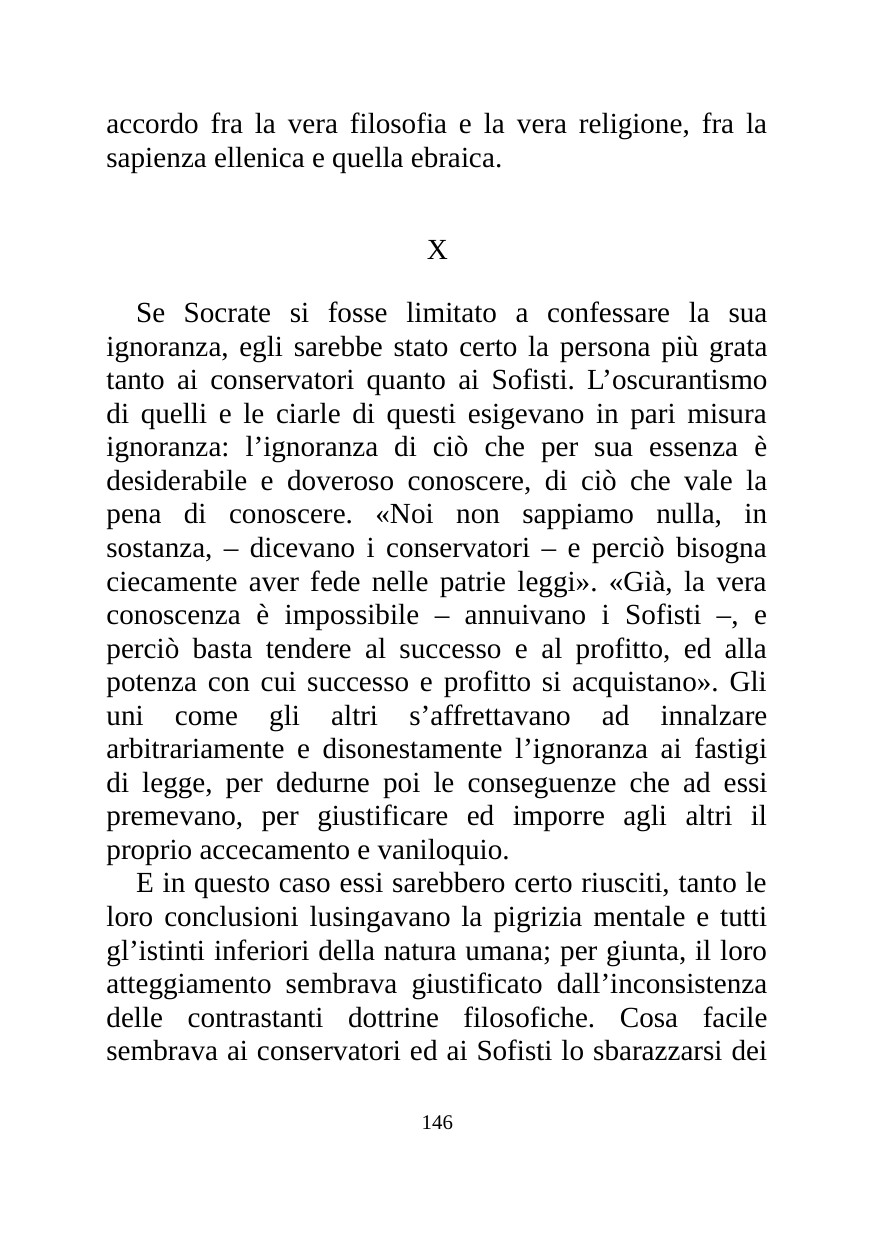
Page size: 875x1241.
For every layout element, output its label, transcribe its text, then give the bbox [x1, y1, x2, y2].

subtitle X [106, 232, 768, 266]
text Se Socrate si fosse limitato a confessare la sua ignoranza, egli sarebbe stato certo la persona più grata tanto ai conservatori quanto ai Sofisti. L’oscurantismo di quelli e le ciarle di questi esigevano in pari misura ignoranza: l’ignoranza di ciò che per sua essenza è desiderabile e doveroso conoscere, di ciò che vale la pena di conoscere. «Noi non sappiamo nulla, in sostanza, – dicevano i conservatori – e perciò bisogna ciecamente aver fede nelle patrie leggi». «Già, la vera conoscenza è impossibile – annuivano i Sofisti –, e perciò basta tendere al successo e al profitto, ed alla potenza con cui successo e profitto si acquistano». Gli uni come gli altri s’affrettavano ad innalzare arbitrariamente e disonestamente l’ignoranza ai fastigi di legge, per dedurne poi le conseguenze che ad essi premevano, per giustificare ed imporre agli altri il proprio accecamento e vaniloquio. [106, 295, 768, 866]
text accordo fra la vera filosofia e la vera religione, fra la sapienza ellenica e quella ebraica. [106, 106, 768, 173]
text E in questo caso essi sarebbero certo riusciti, tanto le loro conclusioni lusingavano la pigrizia mentale e tutti gl’istinti inferiori della natura umana; per giunta, il loro atteggiamento sembrava giustificato dall’inconsistenza delle contrastanti dottrine filosofiche. Cosa facile sembrava ai conservatori ed ai Sofisti lo sbarazzarsi dei [106, 866, 768, 1067]
